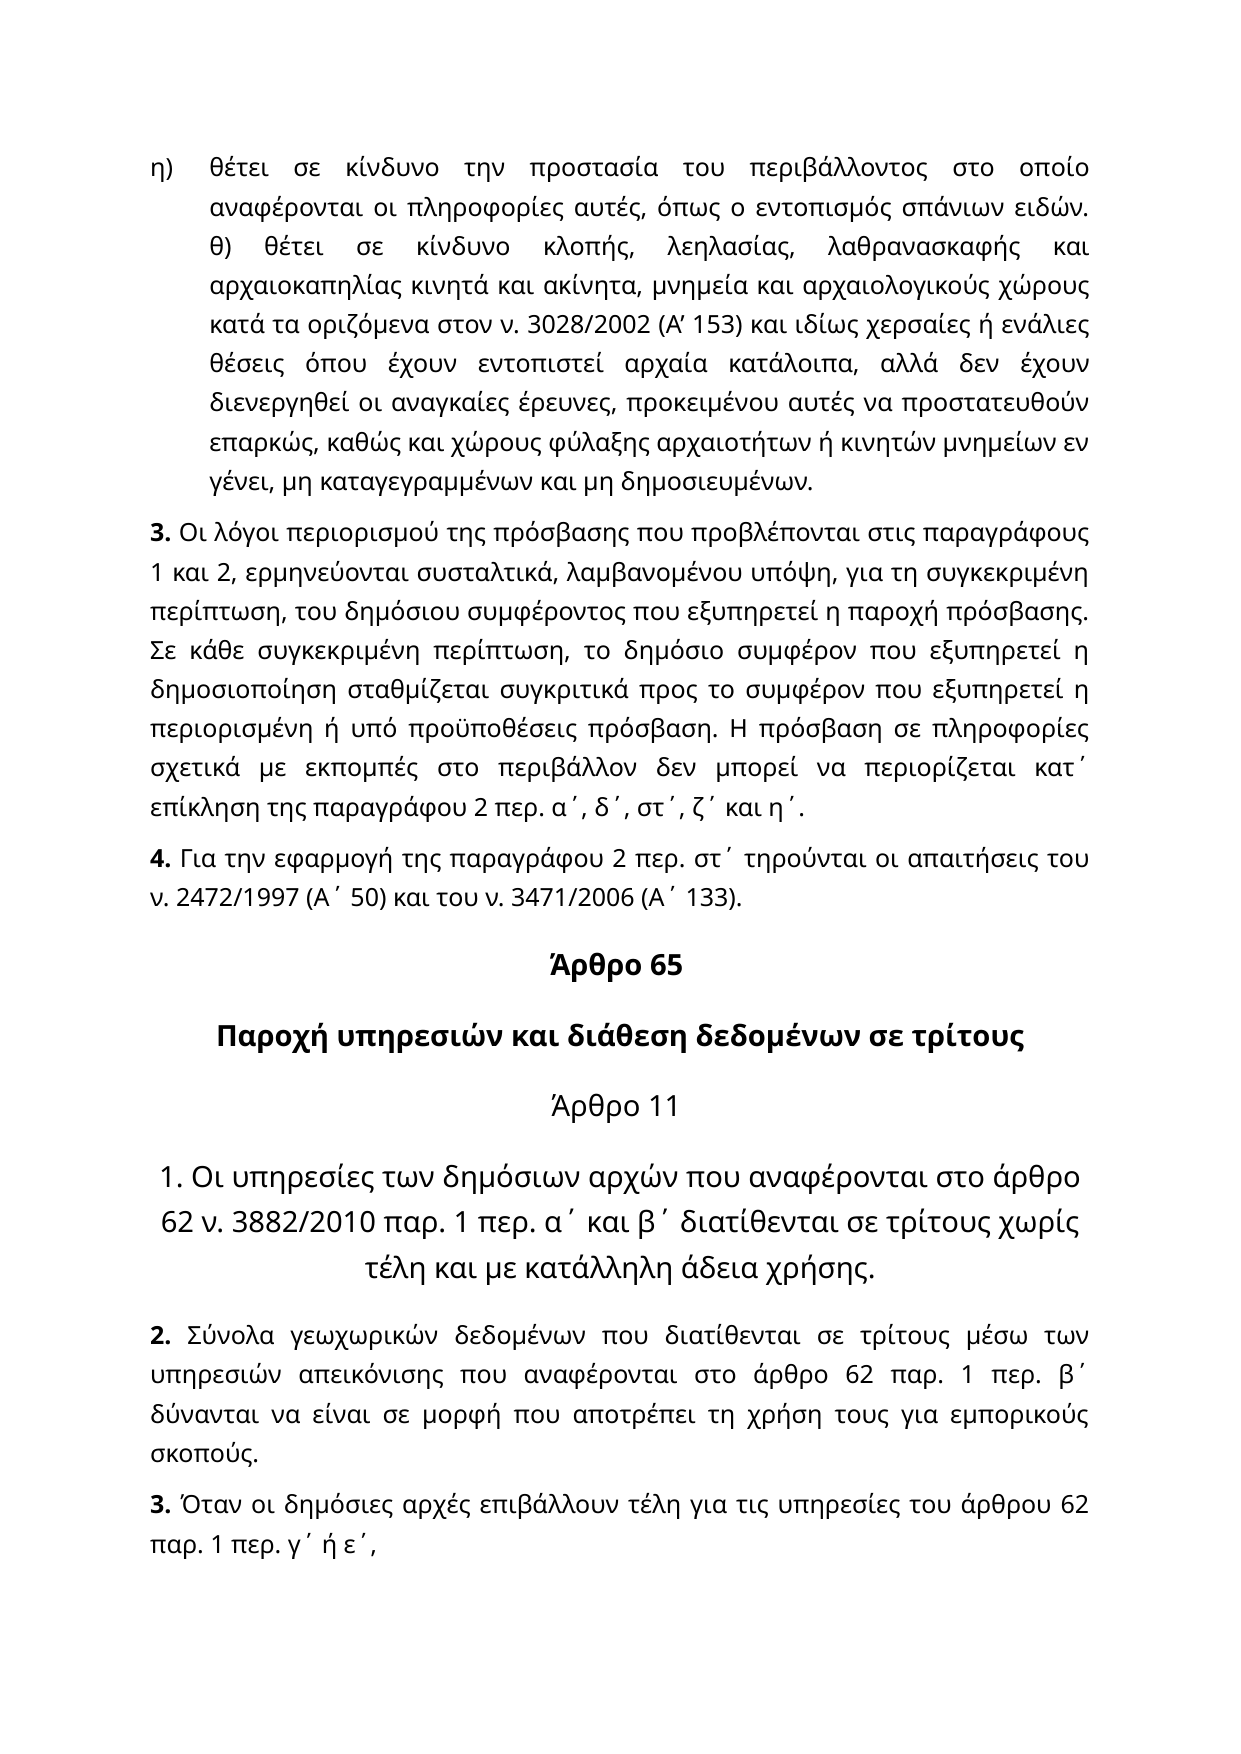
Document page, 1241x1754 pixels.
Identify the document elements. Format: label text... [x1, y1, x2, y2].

text 3. Όταν οι δημόσιες αρχές επιβάλλουν τέλη για τις υπηρεσίες του άρθρου 62 παρ. 1 περ. γ΄ ή ε΄, [150, 1487, 1090, 1560]
text 3. Οι λόγοι περιορισμού της πρόσβασης που προβλέπονται στις παραγράφους 1 και 2, ερμηνεύονται συσταλτικά, λαμβανομένου υπόψη, για τη συγκεκριμένη περίπτωση, του δημόσιου συμφέροντος που εξυπηρετεί η παροχή πρόσβασης. Σε κάθε συγκεκριμένη περίπτωση, το δημόσιο συμφέρον που εξυπηρετεί η δημοσιοποίηση σταθμίζεται συγκριτικά προς το συμφέρον που εξυπηρετεί η περιορισμένη ή υπό προϋποθέσεις πρόσβαση. Η πρόσβαση σε πληροφορίες σχετικά με εκπομπές στο περιβάλλον δεν μπορεί να περιορίζεται κατ΄ επίκληση της παραγράφου 2 περ. α΄, δ΄, στ΄, ζ΄ και η΄. [150, 515, 1090, 823]
subtitle 1. Οι υπηρεσίες των δημόσιων αρχών που αναφέρονται στο άρθρο 62 ν. 3882/2010 παρ. 1 περ. α΄ και β΄ διατίθενται σε τρίτους χωρίς τέλη και με κατάλληλη άδεια χρήσης. [150, 1156, 1090, 1287]
text 2. Σύνολα γεωχωρικών δεδομένων που διατίθενται σε τρίτους μέσω των υπηρεσιών απεικόνισης που αναφέρονται στο άρθρο 62 παρ. 1 περ. β΄ δύνανται να είναι σε μορφή που αποτρέπει τη χρήση τους για εμπορικούς σκοπούς. [150, 1318, 1090, 1469]
subtitle Παροχή υπηρεσιών και διάθεση δεδομένων σε τρίτους [150, 1015, 1090, 1054]
text 4. Για την εφαρμογή της παραγράφου 2 περ. στ΄ τηρούνται οι απαιτήσεις του ν. 2472/1997 (Α΄ 50) και του ν. 3471/2006 (Α΄ 133). [150, 841, 1090, 914]
subtitle Άρθρο 65 [150, 944, 1090, 984]
subtitle Άρθρο 11 [150, 1085, 1090, 1125]
list η) θέτει σε κίνδυνο την προστασία του περιβάλλοντος στο οποίο αναφέρονται οι πληροφορίες αυτές, όπως ο εντοπισμός σπάνιων ειδών. θ) θέτει σε κίνδυνο κλοπής, λεηλασίας, λαθρανασκαφής και αρχαιοκαπηλίας κινητά και ακίνητα, μνημεία και αρχαιολογικούς χώρους κατά τα οριζόμενα στον ν. 3028/2002 (Α’ 153) και ιδίως χερσαίες ή ενάλιες θέσεις όπου έχουν εντοπιστεί αρχαία κατάλοιπα, αλλά δεν έχουν διενεργηθεί οι αναγκαίες έρευνες, προκειμένου αυτές να προστατευθούν επαρκώς, καθώς και χώρους φύλαξης αρχαιοτήτων ή κινητών μνημείων εν γένει, μη καταγεγραμμένων και μη δημοσιευμένων. [150, 150, 1090, 497]
